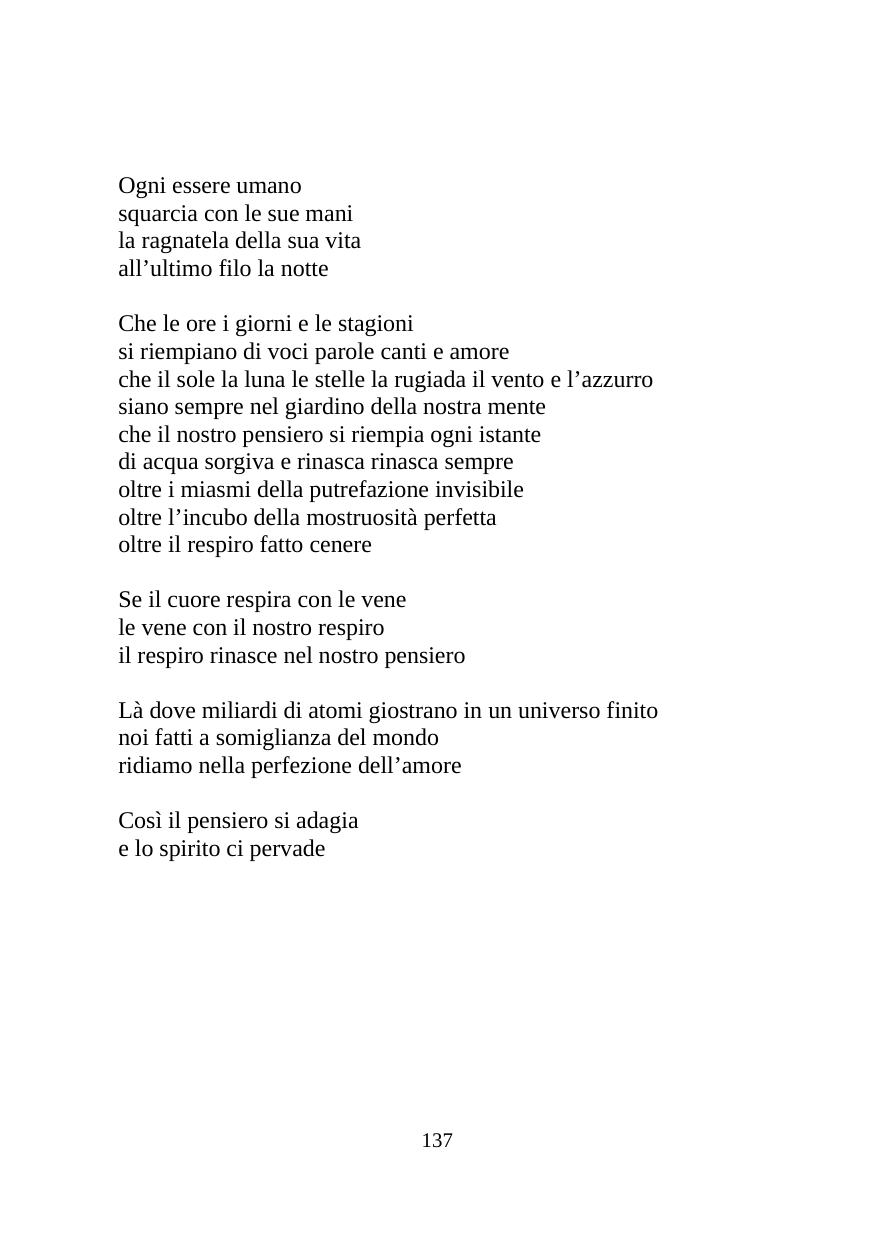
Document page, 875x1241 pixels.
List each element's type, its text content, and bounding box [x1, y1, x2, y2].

text Là dove miliardi di atomi giostrano in un universo finito [88, 696, 786, 723]
text squarcia con le sue mani [88, 199, 786, 227]
text che il nostro pensiero si riempia ogni istante [88, 420, 786, 447]
text oltre il respiro fatto cenere [88, 530, 786, 558]
text oltre i miasmi della putrefazione invisibile [88, 475, 786, 503]
text il respiro rinasce nel nostro pensiero [88, 641, 786, 668]
text oltre l’incubo della mostruosità perfetta [88, 503, 786, 530]
text ridiamo nella perfezione dell’amore [88, 751, 786, 779]
text Che le ore i giorni e le stagioni [88, 309, 786, 337]
text si riempiano di voci parole canti e amore [88, 337, 786, 364]
text e lo spirito ci pervade [88, 834, 786, 861]
text noi fatti a somiglianza del mondo [88, 723, 786, 751]
text di acqua sorgiva e rinasca rinasca sempre [88, 447, 786, 475]
text che il sole la luna le stelle la rugiada il vento e l’azzurro [88, 364, 786, 392]
text Così il pensiero si adagia [88, 806, 786, 834]
text le vene con il nostro respiro [88, 613, 786, 641]
text siano sempre nel giardino della nostra mente [88, 392, 786, 420]
text Ogni essere umano [88, 171, 786, 199]
text la ragnatela della sua vita [88, 227, 786, 254]
text all’ultimo filo la notte [88, 254, 786, 282]
text Se il cuore respira con le vene [88, 585, 786, 613]
